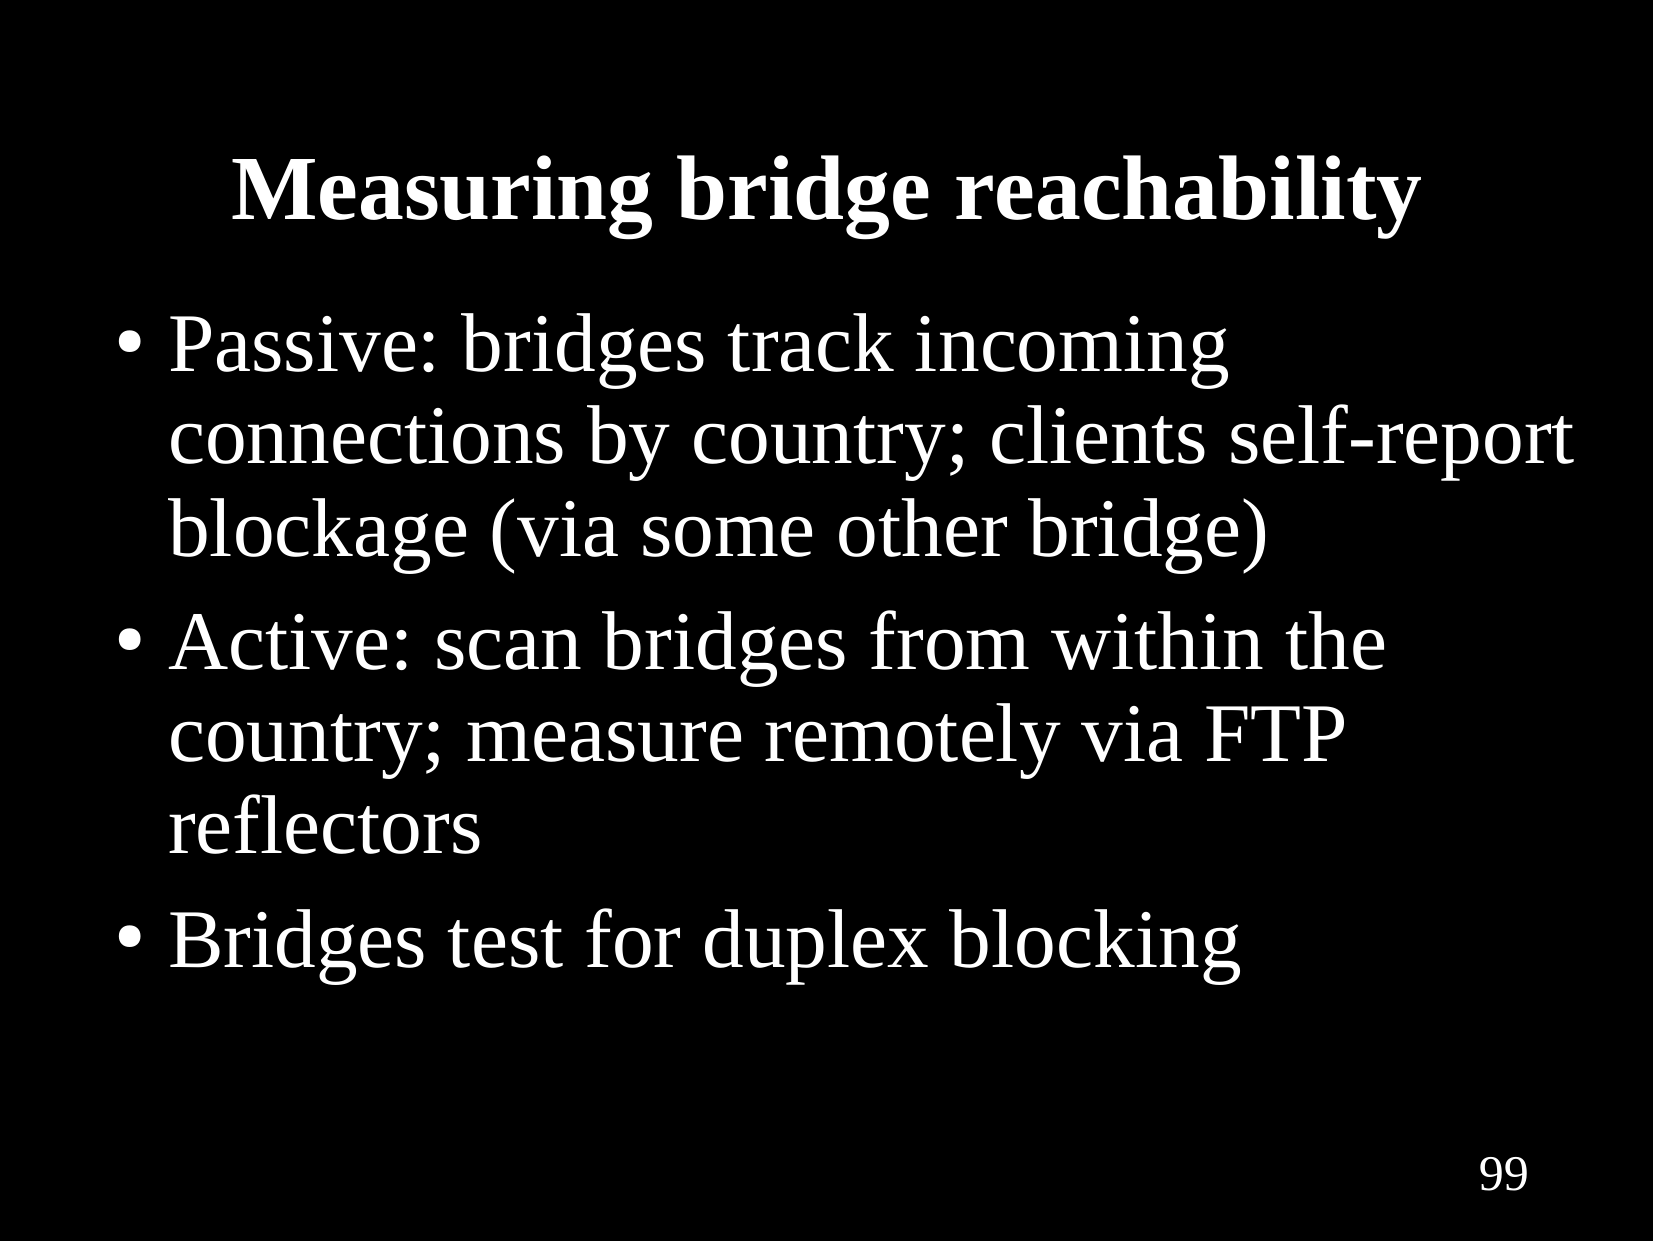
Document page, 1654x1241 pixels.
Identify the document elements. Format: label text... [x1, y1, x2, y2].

list Passive: bridges track incoming connections by country; clients self-report blockage (via some other bridge) Active: scan bridges from within the country; measure remotely via FTP reflectors Bridges test for duplex blocking [97, 297, 1580, 1157]
title Measuring bridge reachability [122, 92, 1534, 284]
